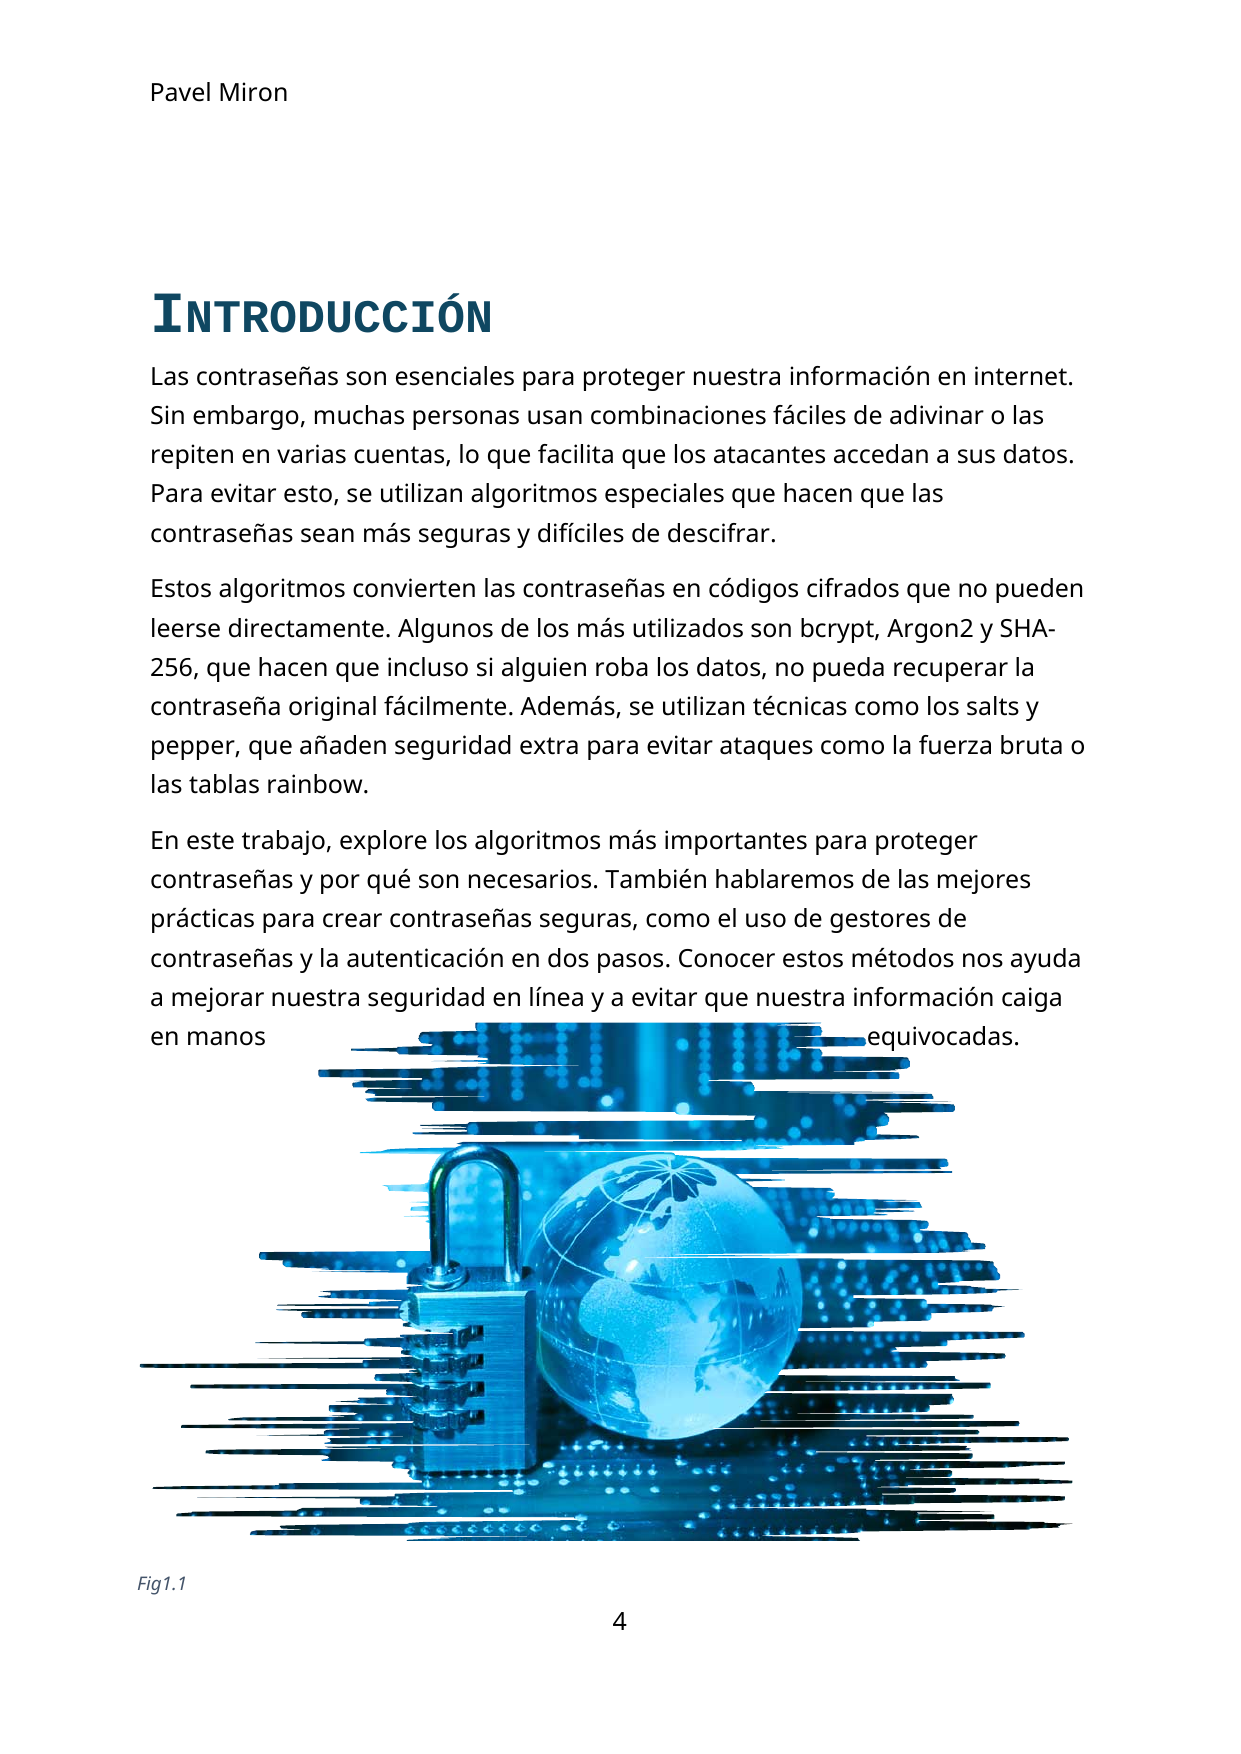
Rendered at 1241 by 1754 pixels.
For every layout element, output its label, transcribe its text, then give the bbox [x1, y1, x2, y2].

text Las contraseñas son esenciales para proteger nuestra información en internet. Sin embargo, muchas personas usan combinaciones fáciles de adivinar o las repiten en varias cuentas, lo que facilita que los atacantes accedan a sus datos. Para evitar esto, se utilizan algoritmos especiales que hacen que las contraseñas sean más seguras y difíciles de descifrar. [150, 358, 1090, 549]
text Estos algoritmos convierten las contraseñas en códigos cifrados que no pueden leerse directamente. Algunos de los más utilizados son bcrypt, Argon2 y SHA-256, que hacen que incluso si alguien roba los datos, no pueda recuperar la contraseña original fácilmente. Además, se utilizan técnicas como los salts y pepper, que añaden seguridad extra para evitar ataques como la fuerza bruta o las tablas rainbow. [150, 571, 1090, 801]
text Fig1.1 [137, 1570, 1077, 1596]
text Introducción [150, 284, 1090, 350]
text En este trabajo, explore los algoritmos más importantes para proteger contraseñas y por qué son necesarios. También hablaremos de las mejores prácticas para crear contraseñas seguras, como el uso de gestores de contraseñas y la autenticación en dos pasos. Conocer estos métodos nos ayuda a mejorar nuestra seguridad en línea y a evitar que nuestra información caiga en manos equivocadas. [150, 823, 1090, 1053]
